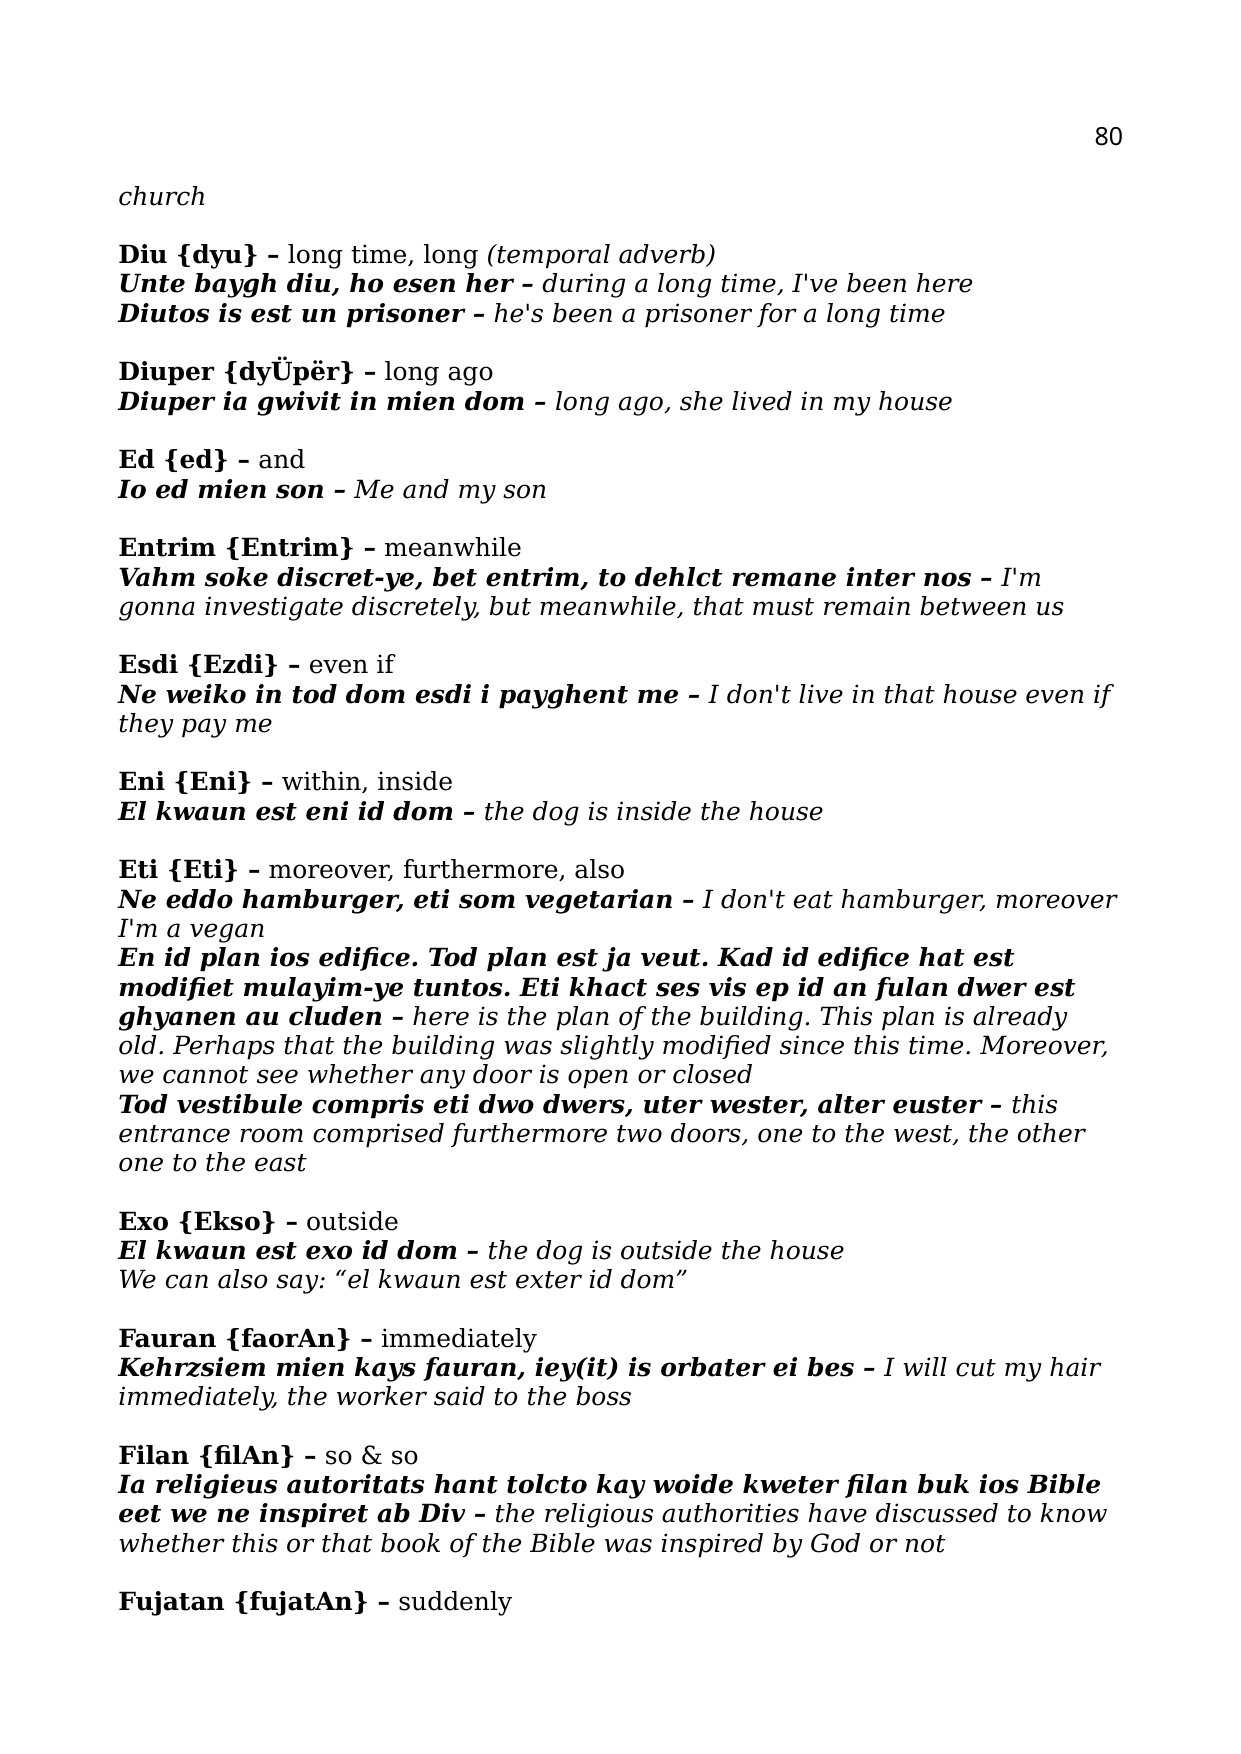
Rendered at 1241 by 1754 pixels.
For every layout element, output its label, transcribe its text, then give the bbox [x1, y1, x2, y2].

text Io ed mien son – Me and my son [118, 474, 1123, 504]
text Exo {Ekso} – outside [118, 1206, 1123, 1236]
text Fujatan {fujatAn} – suddenly [118, 1587, 1123, 1616]
text Diuper ia gwivit in mien dom – long ago, she lived in my house [118, 387, 1123, 416]
text Diuper {dyÜpër} – long ago [118, 357, 1123, 387]
text Eti {Eti} – moreover, furthermore, also [118, 855, 1123, 884]
text We can also say: “el kwaun est exter id dom” [118, 1265, 1123, 1294]
text Vahm soke discret-ye, bet entrim, to dehlct remane inter nos – I'm gonna investigate discretely, but meanwhile, that must remain between us [118, 562, 1123, 621]
text Kehrzsiem mien kays fauran, iey(it) is orbater ei bes – I will cut my hair immediately, the worker said to the boss [118, 1353, 1123, 1411]
text Fauran {faorAn} – immediately [118, 1323, 1123, 1353]
text Tod vestibule compris eti dwo dwers, uter wester, alter euster – this entrance room comprised furthermore two doors, one to the west, the other one to the east [118, 1089, 1123, 1177]
text Filan {filAn} – so & so [118, 1441, 1123, 1470]
text Entrim {Entrim} – meanwhile [118, 533, 1123, 562]
text Unte baygh diu, ho esen her – during a long time, I've been here [118, 269, 1123, 299]
text Eni {Eni} – within, inside [118, 767, 1123, 797]
text El kwaun est exo id dom – the dog is outside the house [118, 1236, 1123, 1265]
text Ne eddo hamburger, eti som vegetarian – I don't eat hamburger, moreover I'm a vegan [118, 884, 1123, 943]
text Esdi {Ezdi} – even if [118, 650, 1123, 679]
text Ia religieus autoritats hant tolcto kay woide kweter filan buk ios Bible eet we ne inspiret ab Div – the religious authorities have discussed to know whether this or that book of the Bible was inspired by God or not [118, 1470, 1123, 1558]
text church [118, 182, 1123, 211]
text Ne weiko in tod dom esdi i payghent me – I don't live in that house even if they pay me [118, 679, 1123, 738]
text Ed {ed} – and [118, 445, 1123, 474]
text Diu {dyu} – long time, long (temporal adverb) [118, 240, 1123, 269]
text Diutos is est un prisoner – he's been a prisoner for a long time [118, 299, 1123, 328]
text El kwaun est eni id dom – the dog is inside the house [118, 797, 1123, 826]
text En id plan ios edifice. Tod plan est ja veut. Kad id edifice hat est modifiet mulayim-ye tuntos. Eti khact ses vis ep id an fulan dwer est ghyanen au cluden – here is the plan of the building. This plan is already old. Perhaps that the building was slightly modified since this time. Moreover, we cannot see whether any door is open or closed [118, 943, 1123, 1089]
